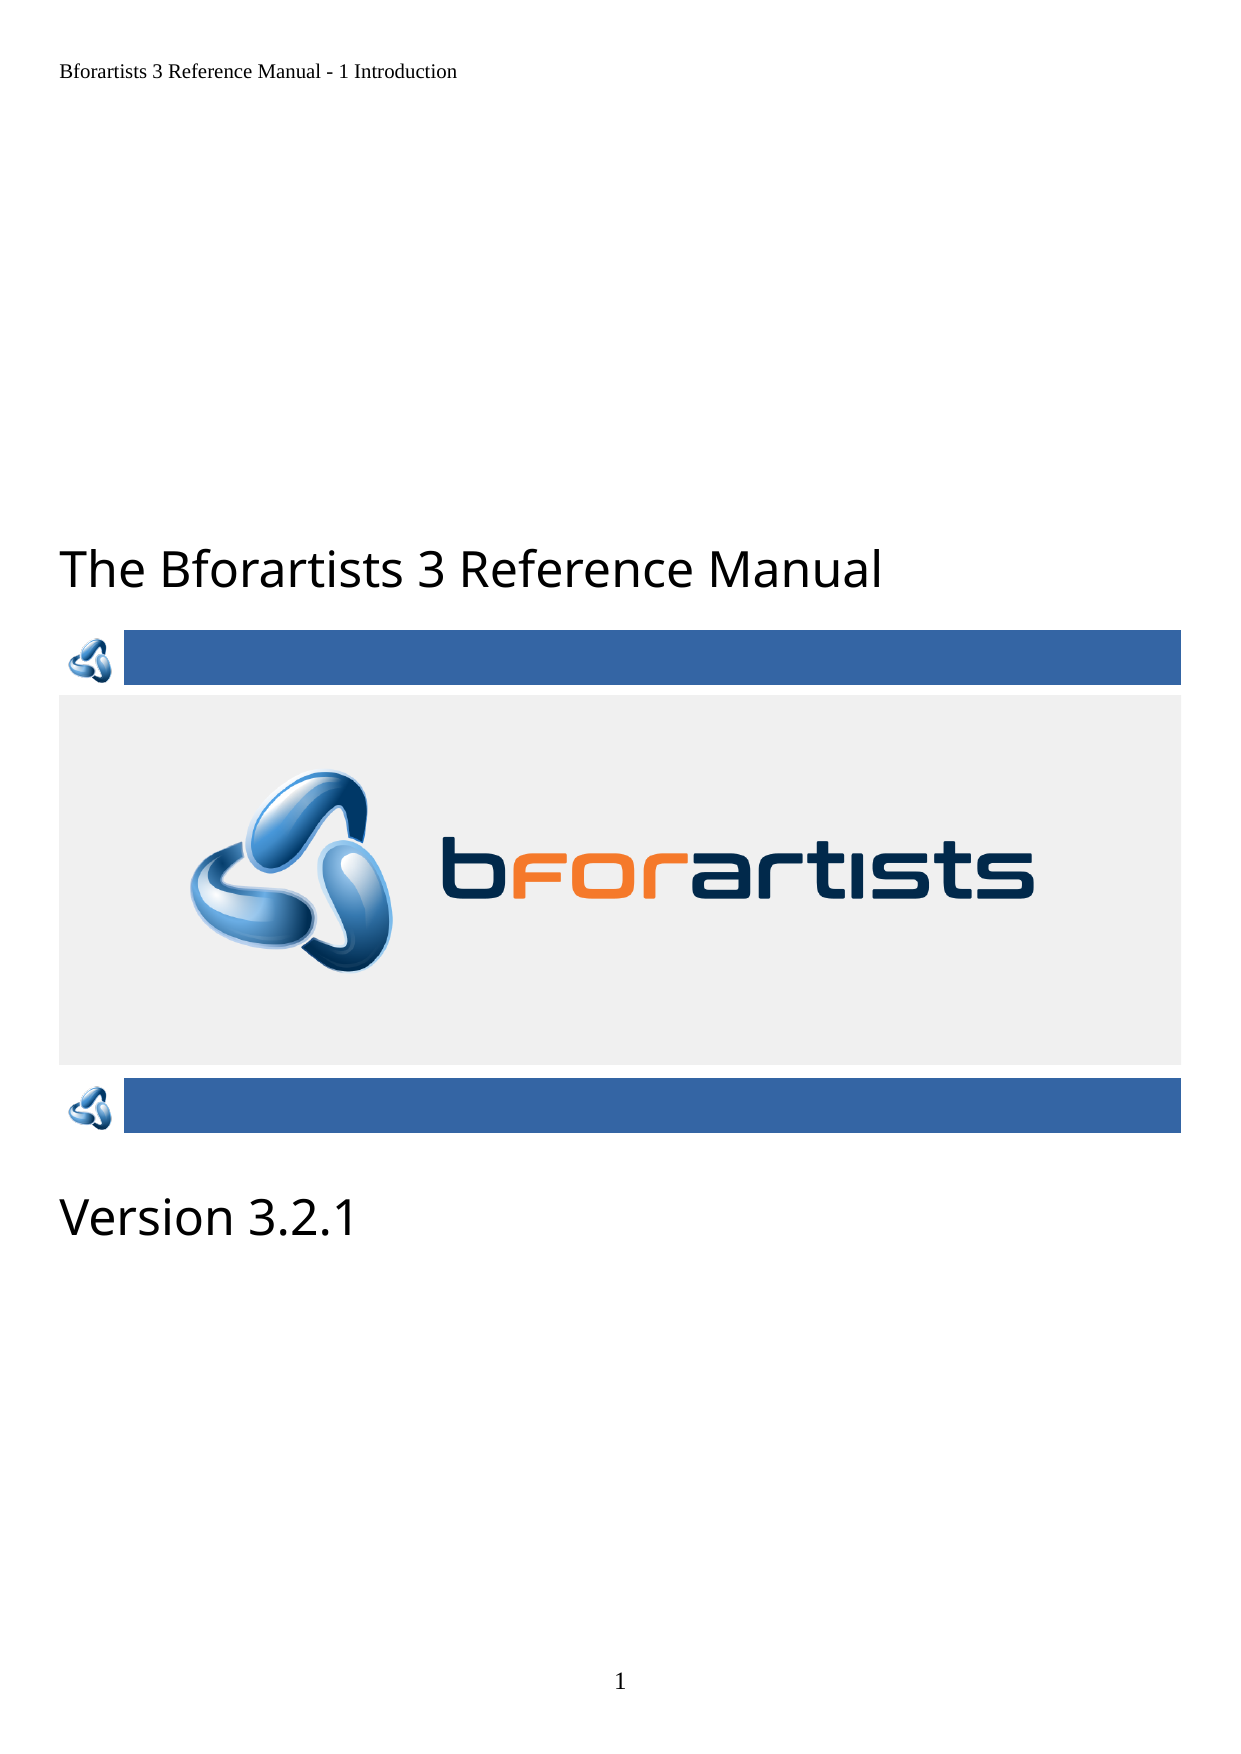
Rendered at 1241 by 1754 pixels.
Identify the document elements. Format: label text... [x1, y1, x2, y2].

table_header [59, 630, 124, 685]
table_header [124, 630, 1181, 685]
picture [65, 636, 114, 686]
text Version 3.2.1 [59, 1182, 1181, 1250]
text The Bforartists 3 Reference Manual [59, 534, 1181, 602]
table_header [124, 1078, 1181, 1133]
picture [59, 695, 1182, 1065]
picture [65, 1083, 114, 1133]
table_header [59, 1078, 124, 1133]
